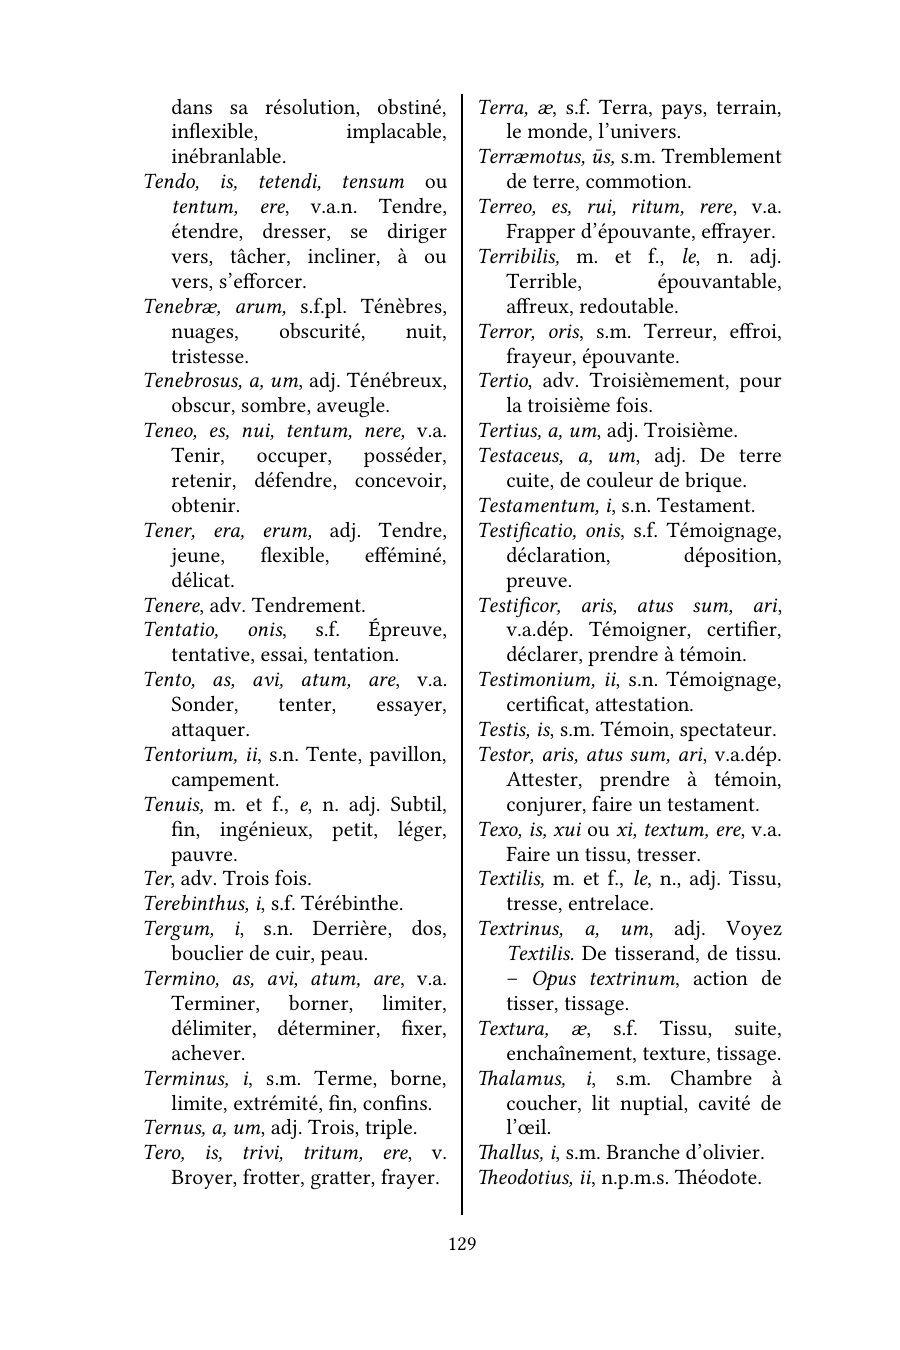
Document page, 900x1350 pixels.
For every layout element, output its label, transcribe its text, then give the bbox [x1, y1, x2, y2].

text Tertius, a, um, adj. Troisième. [476, 418, 782, 443]
text Tento, as, avi, atum, are, v.a. Sonder, tenter, essayer, attaquer. [142, 667, 447, 742]
text Thalamus, i, s.m. Chambre à coucher, lit nuptial, cavité de l’œil. [476, 1065, 782, 1140]
text Tendo, is, tetendi, tensum ou tentum, ere, v.a.n. Tendre, étendre, dresser, se diriger vers, tâcher, incliner, à ou vers, s’efforcer. [142, 169, 447, 294]
text Tenere, adv. Tendrement. [142, 592, 447, 617]
text Testor, aris, atus sum, ari, v.a.dép. Attester, prendre à témoin, conjurer, faire un testament. [476, 742, 782, 816]
text Tentatio, onis, s.f. Épreuve, tentative, essai, tentation. [142, 617, 447, 667]
text Textrinus, a, um, adj. Voyez Textilis. De tisserand, de tissu. – Opus textrinum, action de tisser, tissage. [476, 916, 782, 1016]
text Textilis, m. et f., le, n., adj. Tissu, tresse, entrelace. [476, 866, 782, 916]
text Textura, æ, s.f. Tissu, suite, enchaînement, texture, tissage. [476, 1016, 782, 1065]
text Testimonium, ii, s.n. Témoignage, certificat, attestation. [476, 667, 782, 717]
text Testaceus, a, um, adj. De terre cuite, de couleur de brique. [476, 443, 782, 493]
text Ternus, a, um, adj. Trois, triple. [142, 1115, 447, 1140]
text Tenebrosus, a, um, adj. Ténébreux, obscur, sombre, aveugle. [142, 368, 447, 418]
text Teneo, es, nui, tentum, nere, v.a. Tenir, occuper, posséder, retenir, défendre, concevoir, obtenir. [142, 418, 447, 518]
text Tergum, i, s.n. Derrière, dos, bouclier de cuir, peau. [142, 916, 447, 966]
text dans sa résolution, obstiné, inflexible, implacable, inébranlable. [142, 94, 447, 169]
text Terribilis, m. et f., le, n. adj. Terrible, épouvantable, affreux, redoutable. [476, 244, 782, 318]
text Tertio, adv. Troisièmement, pour la troisième fois. [476, 368, 782, 418]
text Termino, as, avi, atum, are, v.a. Terminer, borner, limiter, délimiter, déterminer, fixer, achever. [142, 966, 447, 1065]
text Terminus, i, s.m. Terme, borne, limite, extrémité, fin, confins. [142, 1065, 447, 1115]
text Testificatio, onis, s.f. Témoignage, déclaration, déposition, preuve. [476, 518, 782, 592]
text Testamentum, i, s.n. Testament. [476, 493, 782, 518]
text Tener, era, erum, adj. Tendre, jeune, flexible, efféminé, délicat. [142, 518, 447, 592]
text Tenebræ, arum, s.f.pl. Ténèbres, nuages, obscurité, nuit, tristesse. [142, 294, 447, 368]
text Ter, adv. Trois fois. [142, 866, 447, 891]
text Testis, is, s.m. Témoin, spectateur. [476, 717, 782, 742]
text Terræmotus, ūs, s.m. Tremblement de terre, commotion. [476, 144, 782, 194]
text Terebinthus, i, s.f. Térébinthe. [142, 891, 447, 916]
text Testificor, aris, atus sum, ari, v.a.dép. Témoigner, certifier, déclarer, prendre à témoin. [476, 592, 782, 667]
text Terra, æ, s.f. Terra, pays, terrain, le monde, l’univers. [476, 94, 782, 144]
text Theodotius, ii, n.p.m.s. Théodote. [476, 1165, 782, 1190]
text Texo, is, xui ou xi, textum, ere, v.a. Faire un tissu, tresser. [476, 816, 782, 866]
text Tentorium, ii, s.n. Tente, pavillon, campement. [142, 742, 447, 792]
text Tero, is, trivi, tritum, ere, v. Broyer, frotter, gratter, frayer. [142, 1140, 447, 1190]
text Thallus, i, s.m. Branche d’olivier. [476, 1140, 782, 1165]
text Tenuis, m. et f., e, n. adj. Subtil, fin, ingénieux, petit, léger, pauvre. [142, 792, 447, 866]
text Terror, oris, s.m. Terreur, effroi, frayeur, épouvante. [476, 318, 782, 368]
text Terreo, es, rui, ritum, rere, v.a. Frapper d’épouvante, effrayer. [476, 194, 782, 244]
